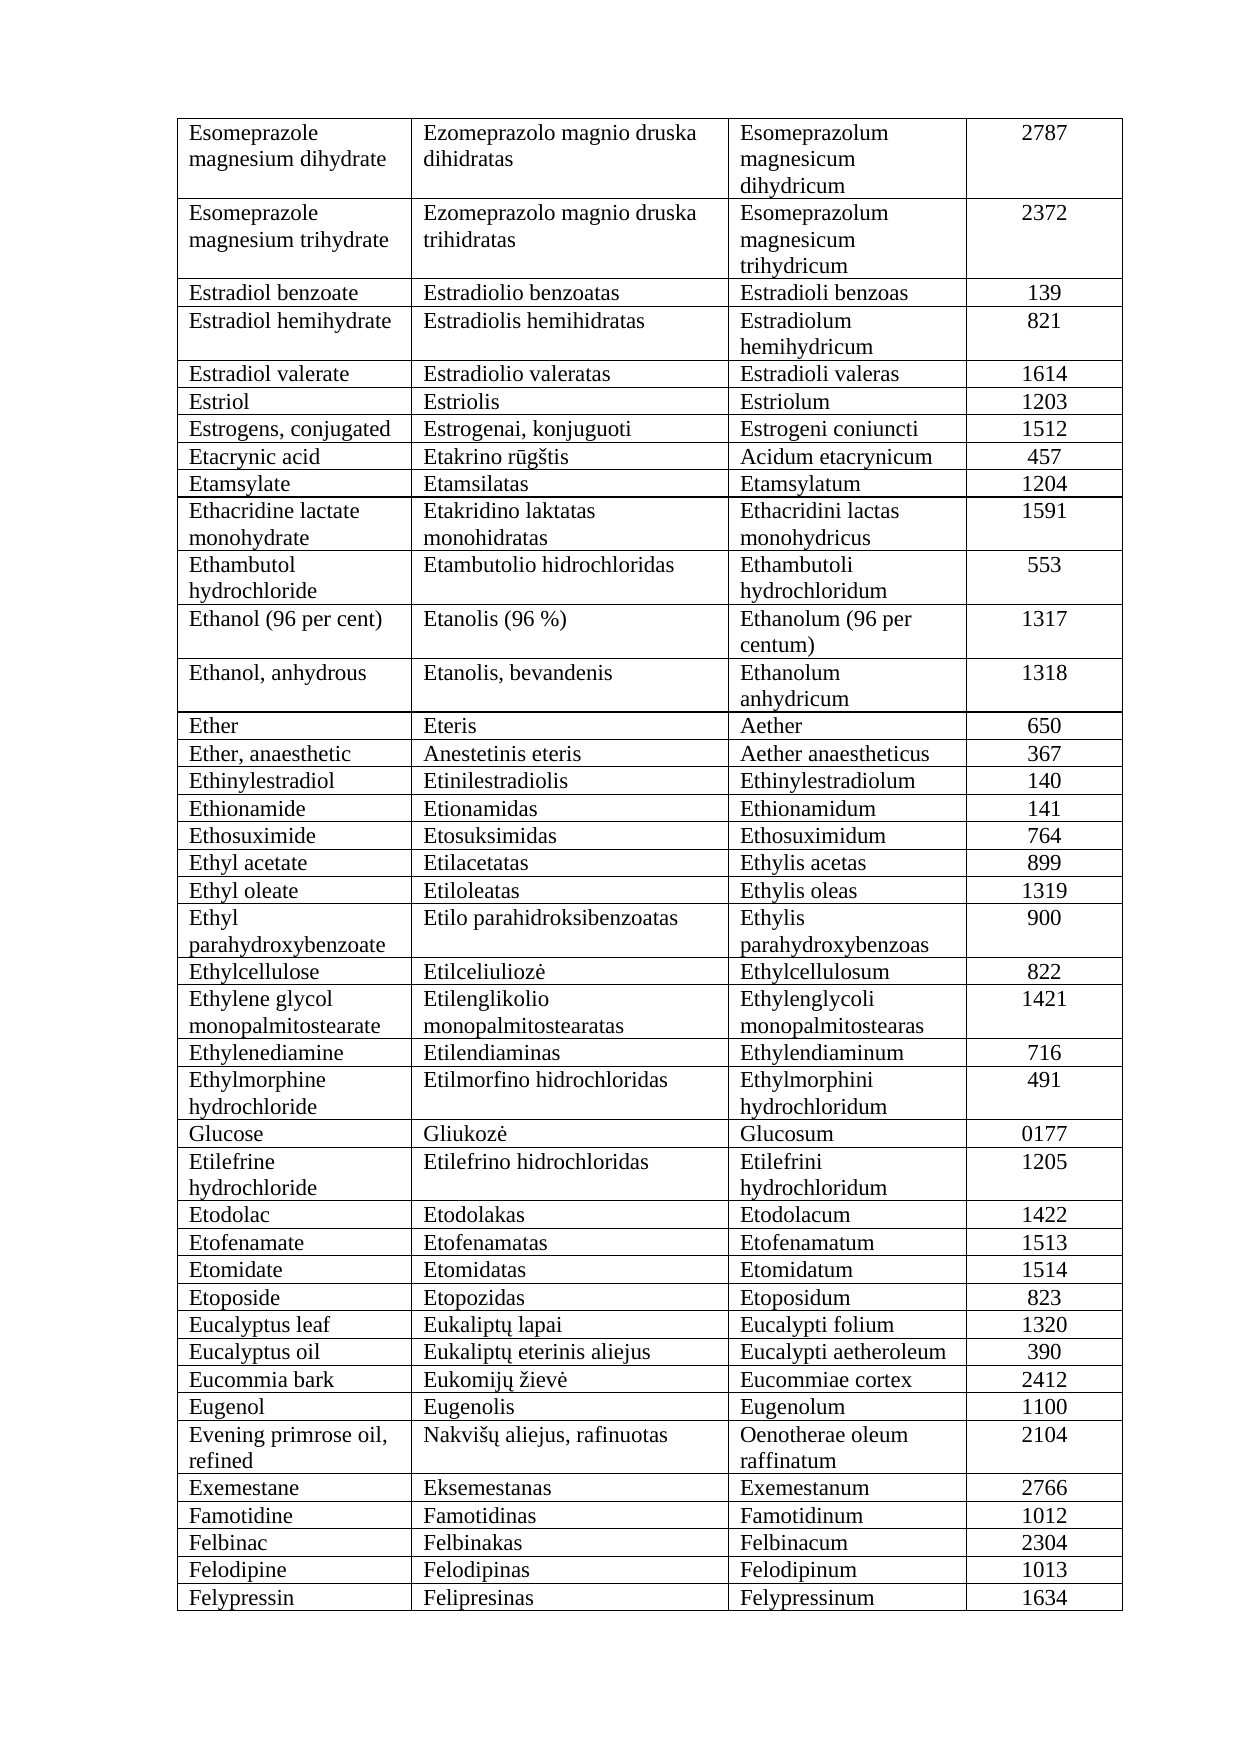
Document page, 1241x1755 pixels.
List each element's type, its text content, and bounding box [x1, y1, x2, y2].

table_cell Ether, anaesthetic [178, 740, 411, 766]
table_cell Eugenolum [729, 1393, 966, 1419]
table_cell Estrogens, conjugated [178, 415, 411, 442]
table_cell Felypressinum [729, 1584, 966, 1610]
table_cell Ethyl acetate [178, 850, 411, 876]
table_cell Eteris [412, 713, 728, 739]
table_cell Estradiolis hemihidratas [412, 307, 728, 359]
table_cell 1591 [967, 498, 1122, 550]
table_cell Eukaliptų eterinis aliejus [412, 1339, 728, 1365]
table_cell Etilefrine hydrochloride [178, 1148, 411, 1200]
table_cell 367 [967, 740, 1122, 766]
table_cell Eucalyptus oil [178, 1339, 411, 1365]
table_cell Etilefrino hidrochloridas [412, 1148, 728, 1200]
table_cell Ethylmorphini hydrochloridum [729, 1067, 966, 1119]
table_cell 1317 [967, 605, 1122, 658]
table_cell Ethylene glycol monopalmitostearate [178, 985, 411, 1038]
table_cell Etanolis, bevandenis [412, 659, 728, 711]
table_cell Felbinacum [729, 1529, 966, 1556]
table_cell Eucalypti aetheroleum [729, 1339, 966, 1365]
table_cell 821 [967, 307, 1122, 359]
table_cell Esomeprazole magnesium dihydrate [178, 119, 411, 198]
table_cell Estradiolum hemihydricum [729, 307, 966, 359]
table_cell Ethanolum anhydricum [729, 659, 966, 711]
table_cell Eucalyptus leaf [178, 1311, 411, 1337]
table_cell Ethylis parahydroxybenzoas [729, 904, 966, 957]
table_cell 822 [967, 958, 1122, 984]
table_cell Aether anaestheticus [729, 740, 966, 766]
table_cell Eucommiae cortex [729, 1366, 966, 1392]
table_cell 1320 [967, 1311, 1122, 1337]
table_cell Etoposide [178, 1284, 411, 1310]
table_cell Eugenolis [412, 1393, 728, 1419]
table_cell Etiloleatas [412, 877, 728, 903]
table_cell Ethyl parahydroxybenzoate [178, 904, 411, 957]
table_cell 2412 [967, 1366, 1122, 1392]
table_cell Etacrynic acid [178, 443, 411, 469]
table_cell 900 [967, 904, 1122, 957]
table_cell Ethanol, anhydrous [178, 659, 411, 711]
table_cell Ethinylestradiolum [729, 767, 966, 794]
table_cell 1319 [967, 877, 1122, 903]
table_cell 2766 [967, 1474, 1122, 1501]
table_cell Acidum etacrynicum [729, 443, 966, 469]
table_cell 2372 [967, 199, 1122, 278]
table_cell Ether [178, 713, 411, 739]
table_cell Ethosuximidum [729, 822, 966, 848]
table_cell 650 [967, 713, 1122, 739]
table_cell Glucose [178, 1120, 411, 1147]
table_cell Estriol [178, 388, 411, 414]
table_cell Aether [729, 713, 966, 739]
table_cell Ethambutol hydrochloride [178, 551, 411, 604]
table_cell Etilo parahidroksibenzoatas [412, 904, 728, 957]
table_cell Etakridino laktatas monohidratas [412, 498, 728, 550]
table_cell Etoposidum [729, 1284, 966, 1310]
table_cell 1012 [967, 1502, 1122, 1528]
table_cell Etofenamatum [729, 1229, 966, 1255]
table_cell Etofenamate [178, 1229, 411, 1255]
table_cell 141 [967, 795, 1122, 821]
table_cell 1634 [967, 1584, 1122, 1610]
table_cell Estradiolio valeratas [412, 361, 728, 387]
table_cell 457 [967, 443, 1122, 469]
table_cell Etilenglikolio monopalmitostearatas [412, 985, 728, 1038]
table_cell Eksemestanas [412, 1474, 728, 1501]
table_cell Ethylis acetas [729, 850, 966, 876]
table_cell Felipresinas [412, 1584, 728, 1610]
table_cell Ezomeprazolo magnio druska trihidratas [412, 199, 728, 278]
table_cell Ethinylestradiol [178, 767, 411, 794]
table_cell 1013 [967, 1557, 1122, 1583]
table_cell Estriolis [412, 388, 728, 414]
table_cell Estrogeni coniuncti [729, 415, 966, 442]
table_cell Felodipinum [729, 1557, 966, 1583]
table_cell 1204 [967, 470, 1122, 496]
table_cell Esomeprazolum magnesicum dihydricum [729, 119, 966, 198]
table_cell Etosuksimidas [412, 822, 728, 848]
table_cell Exemestanum [729, 1474, 966, 1501]
table_cell Estradiolio benzoatas [412, 279, 728, 306]
table_cell Etomidatas [412, 1256, 728, 1283]
table_cell Felbinakas [412, 1529, 728, 1556]
table_cell Felodipinas [412, 1557, 728, 1583]
table_cell Gliukozė [412, 1120, 728, 1147]
table_cell 2104 [967, 1421, 1122, 1473]
table_cell Ethylmorphine hydrochloride [178, 1067, 411, 1119]
table_cell Etodolakas [412, 1201, 728, 1228]
table_cell Ethylcellulose [178, 958, 411, 984]
table_cell Etionamidas [412, 795, 728, 821]
table_cell Ethacridine lactate monohydrate [178, 498, 411, 550]
table_cell Ethanolum (96 per centum) [729, 605, 966, 658]
table_cell Felypressin [178, 1584, 411, 1610]
table_cell Estradioli valeras [729, 361, 966, 387]
table_cell 0177 [967, 1120, 1122, 1147]
table_cell Ethylenediamine [178, 1039, 411, 1066]
table_cell Eugenol [178, 1393, 411, 1419]
table_cell Ethionamide [178, 795, 411, 821]
table_cell Estradioli benzoas [729, 279, 966, 306]
table_cell Etakrino rūgštis [412, 443, 728, 469]
table_cell Estriolum [729, 388, 966, 414]
table_cell Etamsylate [178, 470, 411, 496]
table_cell Etodolacum [729, 1201, 966, 1228]
table_cell Felodipine [178, 1557, 411, 1583]
table_cell 1614 [967, 361, 1122, 387]
table_cell 2304 [967, 1529, 1122, 1556]
table_cell Etinilestradiolis [412, 767, 728, 794]
table_cell Etilefrini hydrochloridum [729, 1148, 966, 1200]
table_cell 553 [967, 551, 1122, 604]
table_cell Famotidine [178, 1502, 411, 1528]
table_cell Exemestane [178, 1474, 411, 1501]
table_cell Felbinac [178, 1529, 411, 1556]
table_cell Ethosuximide [178, 822, 411, 848]
table_cell 140 [967, 767, 1122, 794]
table_cell Nakvišų aliejus, rafinuotas [412, 1421, 728, 1473]
table_cell 139 [967, 279, 1122, 306]
table_cell 1421 [967, 985, 1122, 1038]
table_cell Eukomijų žievė [412, 1366, 728, 1392]
table_cell Etofenamatas [412, 1229, 728, 1255]
table_cell 716 [967, 1039, 1122, 1066]
table_cell Esomeprazolum magnesicum trihydricum [729, 199, 966, 278]
table_cell Etodolac [178, 1201, 411, 1228]
table_cell Eucalypti folium [729, 1311, 966, 1337]
table_cell 764 [967, 822, 1122, 848]
table_cell Evening primrose oil, refined [178, 1421, 411, 1473]
table_cell Etilceliuliozė [412, 958, 728, 984]
table_cell Ethylis oleas [729, 877, 966, 903]
table_cell Ethambutoli hydrochloridum [729, 551, 966, 604]
table_cell Etopozidas [412, 1284, 728, 1310]
table_cell 1100 [967, 1393, 1122, 1419]
table_cell 1318 [967, 659, 1122, 711]
table_cell Ethylcellulosum [729, 958, 966, 984]
table_cell Oenotherae oleum raffinatum [729, 1421, 966, 1473]
table_cell 1205 [967, 1148, 1122, 1200]
table_cell 1422 [967, 1201, 1122, 1228]
table_cell 1512 [967, 415, 1122, 442]
table_cell Estrogenai, konjuguoti [412, 415, 728, 442]
table_cell 1513 [967, 1229, 1122, 1255]
table_cell Etilacetatas [412, 850, 728, 876]
table_cell 2787 [967, 119, 1122, 198]
table_cell 823 [967, 1284, 1122, 1310]
table_cell Estradiol benzoate [178, 279, 411, 306]
table_cell Etamsylatum [729, 470, 966, 496]
table_cell Ethylendiaminum [729, 1039, 966, 1066]
table_cell Etomidatum [729, 1256, 966, 1283]
table_cell Estradiol valerate [178, 361, 411, 387]
table_cell Glucosum [729, 1120, 966, 1147]
table_cell Etanolis (96 %) [412, 605, 728, 658]
table_cell Ethionamidum [729, 795, 966, 821]
table_cell Famotidinas [412, 1502, 728, 1528]
table_cell Ethanol (96 per cent) [178, 605, 411, 658]
table_cell Famotidinum [729, 1502, 966, 1528]
table_cell Ethylenglycoli monopalmitostearas [729, 985, 966, 1038]
table_cell 899 [967, 850, 1122, 876]
table_cell Etomidate [178, 1256, 411, 1283]
table_cell Ethyl oleate [178, 877, 411, 903]
table_cell Anestetinis eteris [412, 740, 728, 766]
table_cell Ethacridini lactas monohydricus [729, 498, 966, 550]
table_cell Esomeprazole magnesium trihydrate [178, 199, 411, 278]
table_cell Estradiol hemihydrate [178, 307, 411, 359]
table_cell Eucommia bark [178, 1366, 411, 1392]
table_cell Etambutolio hidrochloridas [412, 551, 728, 604]
table_cell 1514 [967, 1256, 1122, 1283]
table_cell Ezomeprazolo magnio druska dihidratas [412, 119, 728, 198]
table_cell Etilendiaminas [412, 1039, 728, 1066]
table_cell 390 [967, 1339, 1122, 1365]
table_cell Etamsilatas [412, 470, 728, 496]
table_cell Eukaliptų lapai [412, 1311, 728, 1337]
table_cell 491 [967, 1067, 1122, 1119]
table_cell Etilmorfino hidrochloridas [412, 1067, 728, 1119]
table_cell 1203 [967, 388, 1122, 414]
